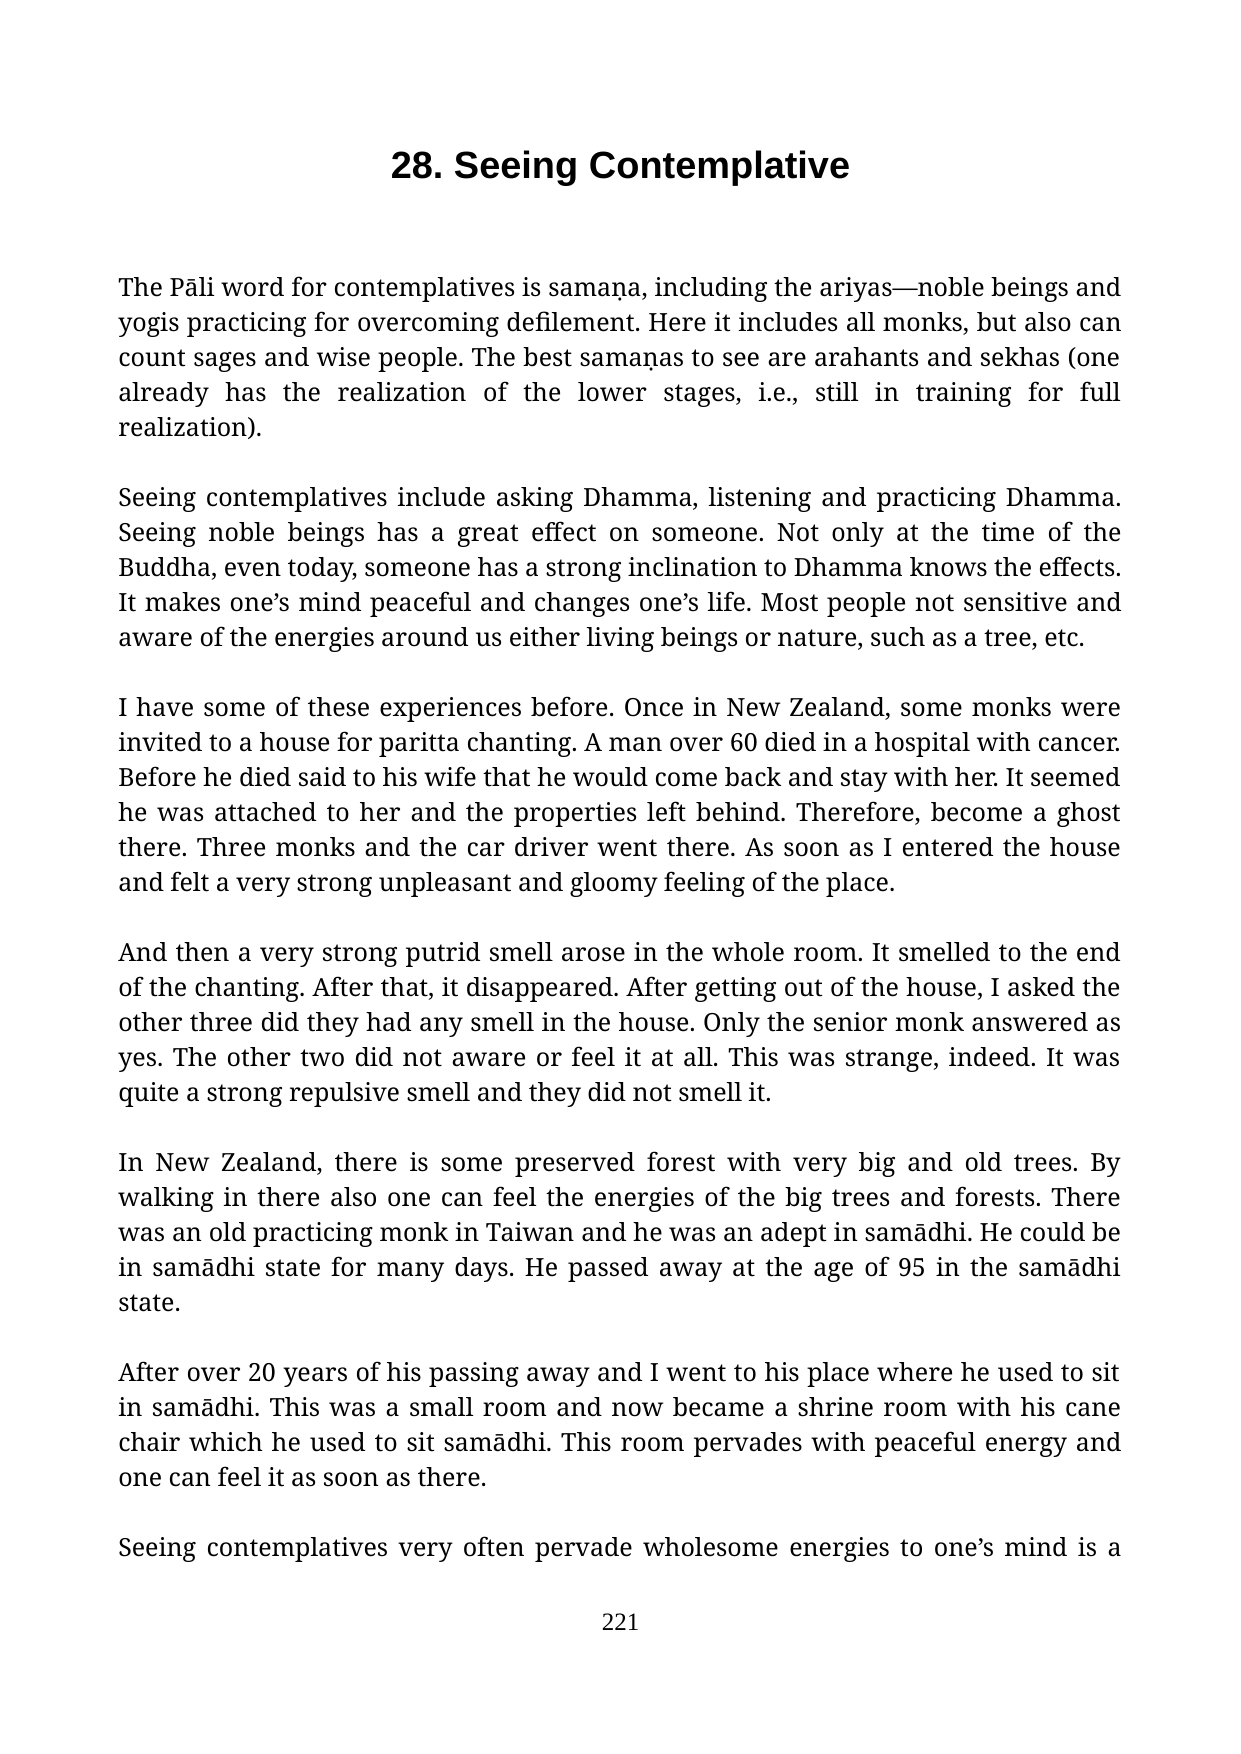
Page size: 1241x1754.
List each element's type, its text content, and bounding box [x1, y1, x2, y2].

text The Pāli word for contemplatives is samaṇa, including the ariyas—noble beings and yogis practicing for overcoming defilement. Here it includes all monks, but also can count sages and wise people. The best samaṇas to see are arahants and sekhas (one already has the realization of the lower stages, i.e., still in training for full realization). Seeing contemplatives include asking Dhamma, listening and practicing Dhamma. Seeing noble beings has a great effect on someone. Not only at the time of the Buddha, even today, someone has a strong inclination to Dhamma knows the effects. It makes one’s mind peaceful and changes one’s life. Most people not sensitive and aware of the energies around us either living beings or nature, such as a tree, etc. I have some of these experiences before. Once in New Zealand, some monks were invited to a house for paritta chanting. A man over 60 died in a hospital with cancer. Before he died said to his wife that he would come back and stay with her. It seemed he was attached to her and the properties left behind. Therefore, become a ghost there. Three monks and the car driver went there. As soon as I entered the house and felt a very strong unpleasant and gloomy feeling of the place. And then a very strong putrid smell arose in the whole room. It smelled to the end of the chanting. After that, it disappeared. After getting out of the house, I asked the other three did they had any smell in the house. Only the senior monk answered as yes. The other two did not aware or feel it at all. This was strange, indeed. It was quite a strong repulsive smell and they did not smell it. In New Zealand, there is some preserved forest with very big and old trees. By walking in there also one can feel the energies of the big trees and forests. There was an old practicing monk in Taiwan and he was an adept in samādhi. He could be in samādhi state for many days. He passed away at the age of 95 in the samādhi state. After over 20 years of his passing away and I went to his place where he used to sit in samādhi. This was a small room and now became a shrine room with his cane chair which he used to sit samādhi. This room pervades with peaceful energy and one can feel it as soon as there. Seeing contemplatives very often pervade wholesome energies to one’s mind is a [118, 268, 1122, 1563]
subtitle 28. Seeing Contemplative [118, 143, 1122, 187]
